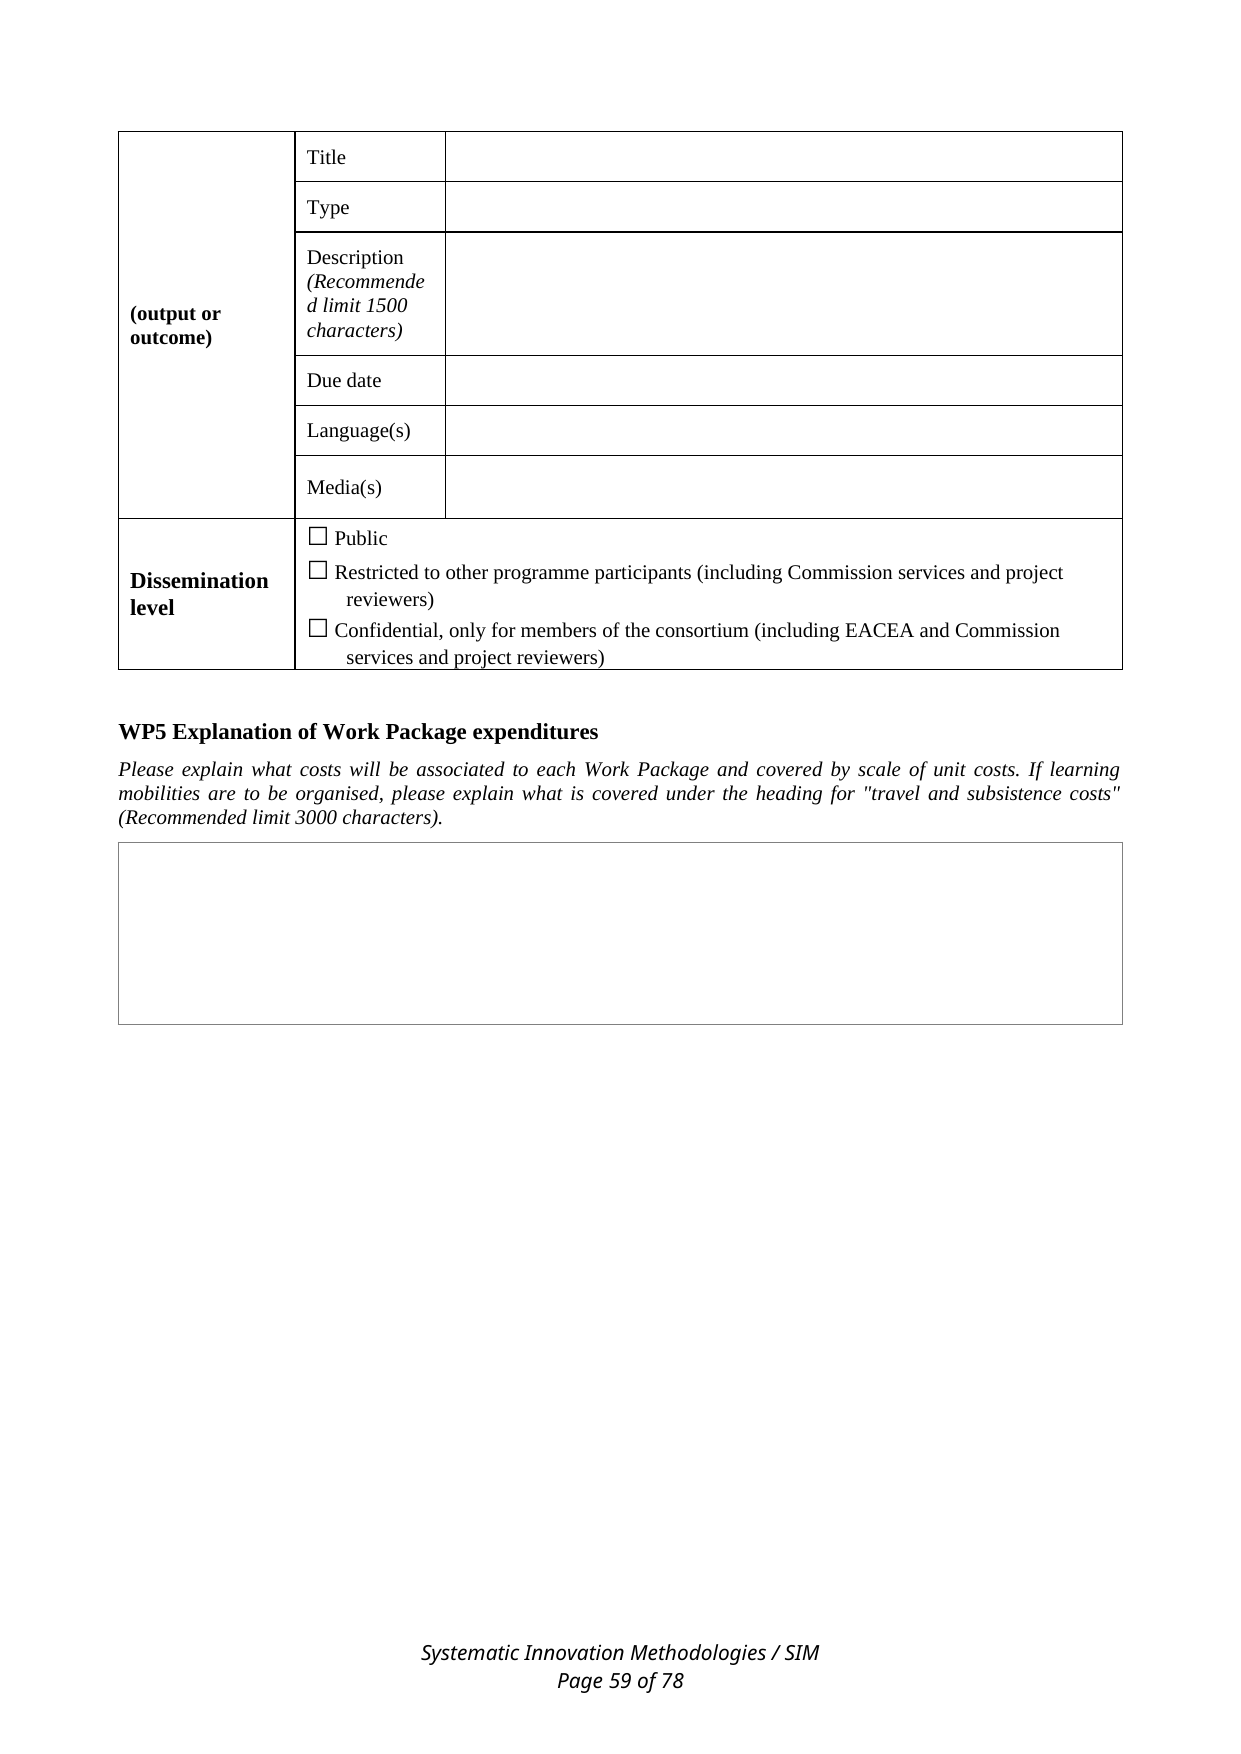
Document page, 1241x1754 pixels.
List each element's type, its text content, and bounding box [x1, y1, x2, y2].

table_cell [446, 356, 1122, 405]
table_cell [446, 182, 1122, 231]
table_cell Due date [296, 356, 445, 405]
table_cell [446, 233, 1122, 354]
table_cell Type [296, 182, 445, 231]
table_cell Description (Recommended limit 1500 characters) [296, 233, 445, 354]
table_header (output or outcome) [119, 132, 294, 518]
table_cell Dissemination level [119, 519, 294, 669]
table_cell [446, 456, 1122, 518]
table_header [119, 843, 1122, 1024]
table_cell [446, 406, 1122, 455]
table_cell Title [296, 132, 445, 181]
table_cell Language(s) [296, 406, 445, 455]
table_cell [446, 132, 1122, 181]
table_cell Media(s) [296, 456, 445, 518]
text Please explain what costs will be associated to each Work Package and covered by scale of unit costs. If learning mobilities are to be organised, please explain what is covered under the heading for "travel and subsistence costs" (Recommended limit 3000 characters). [118, 757, 1122, 829]
table_cell ☐ Public ☐ Restricted to other programme participants (including Commission services and project reviewers) ☐ Confidential, only for members of the consortium (including EACEA and Commission services and project reviewers) [296, 519, 1122, 669]
text WP5 Explanation of Work Package expenditures [118, 718, 1122, 744]
